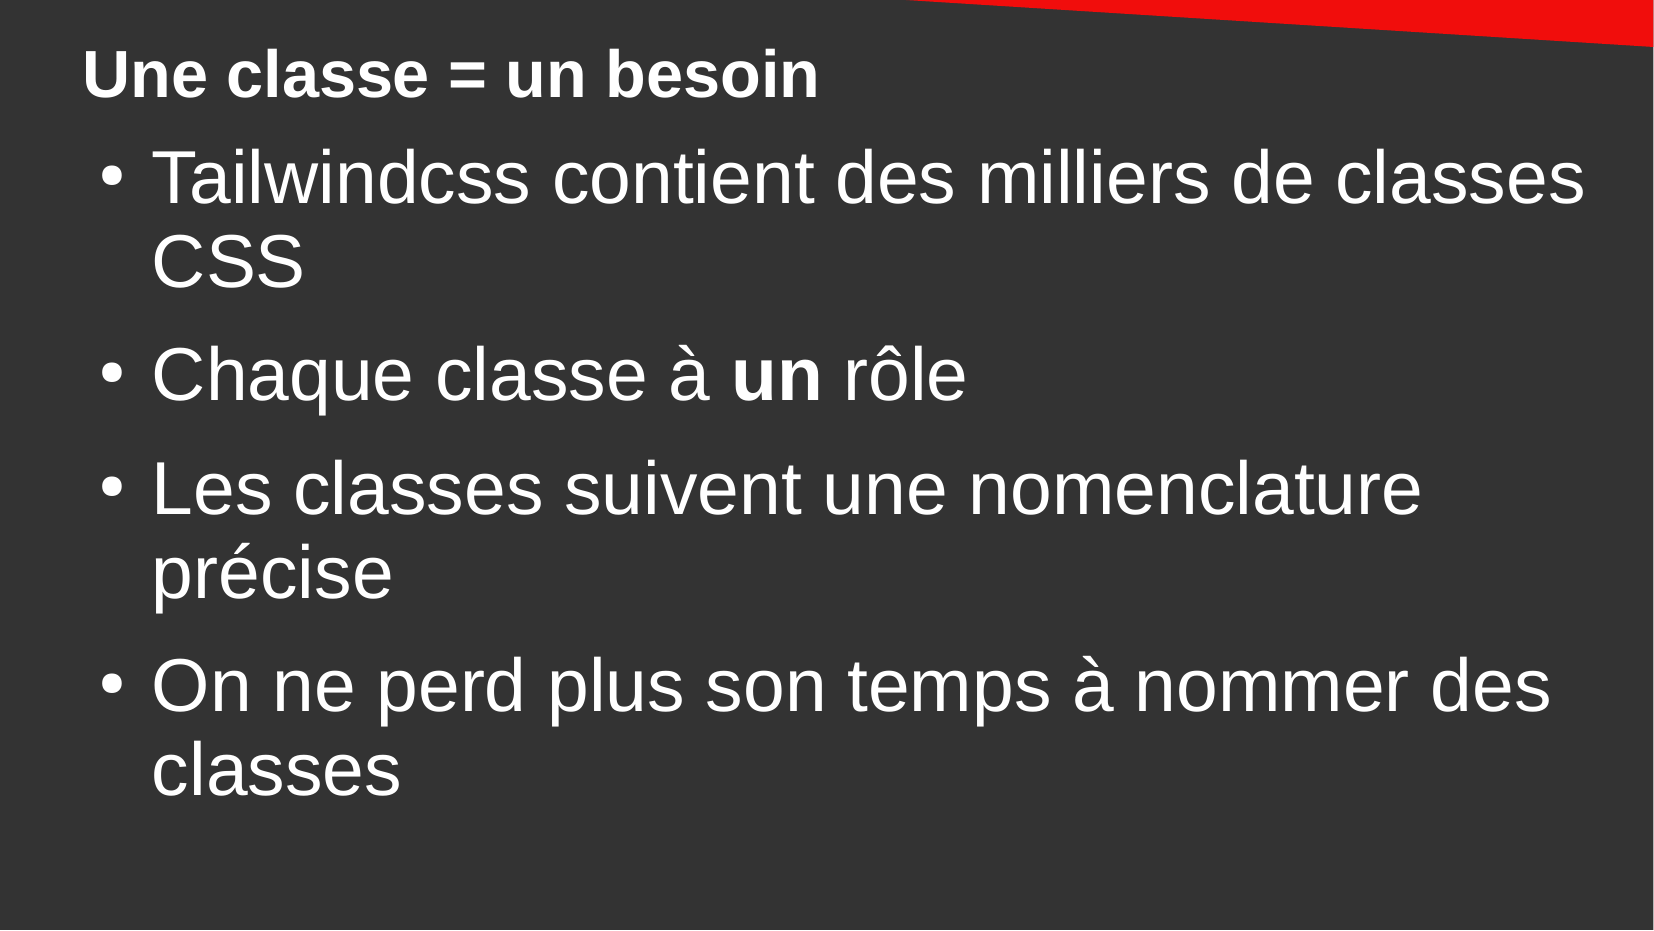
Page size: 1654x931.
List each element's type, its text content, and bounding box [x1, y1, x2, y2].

title Une classe = un besoin [82, 37, 1571, 114]
list Tailwindcss contient des milliers de classes CSS Chaque classe à un rôle Les classes suivent une nomenclature précise On ne perd plus son temps à nommer des classes [80, 135, 1620, 851]
text_box [905, 0, 1654, 48]
